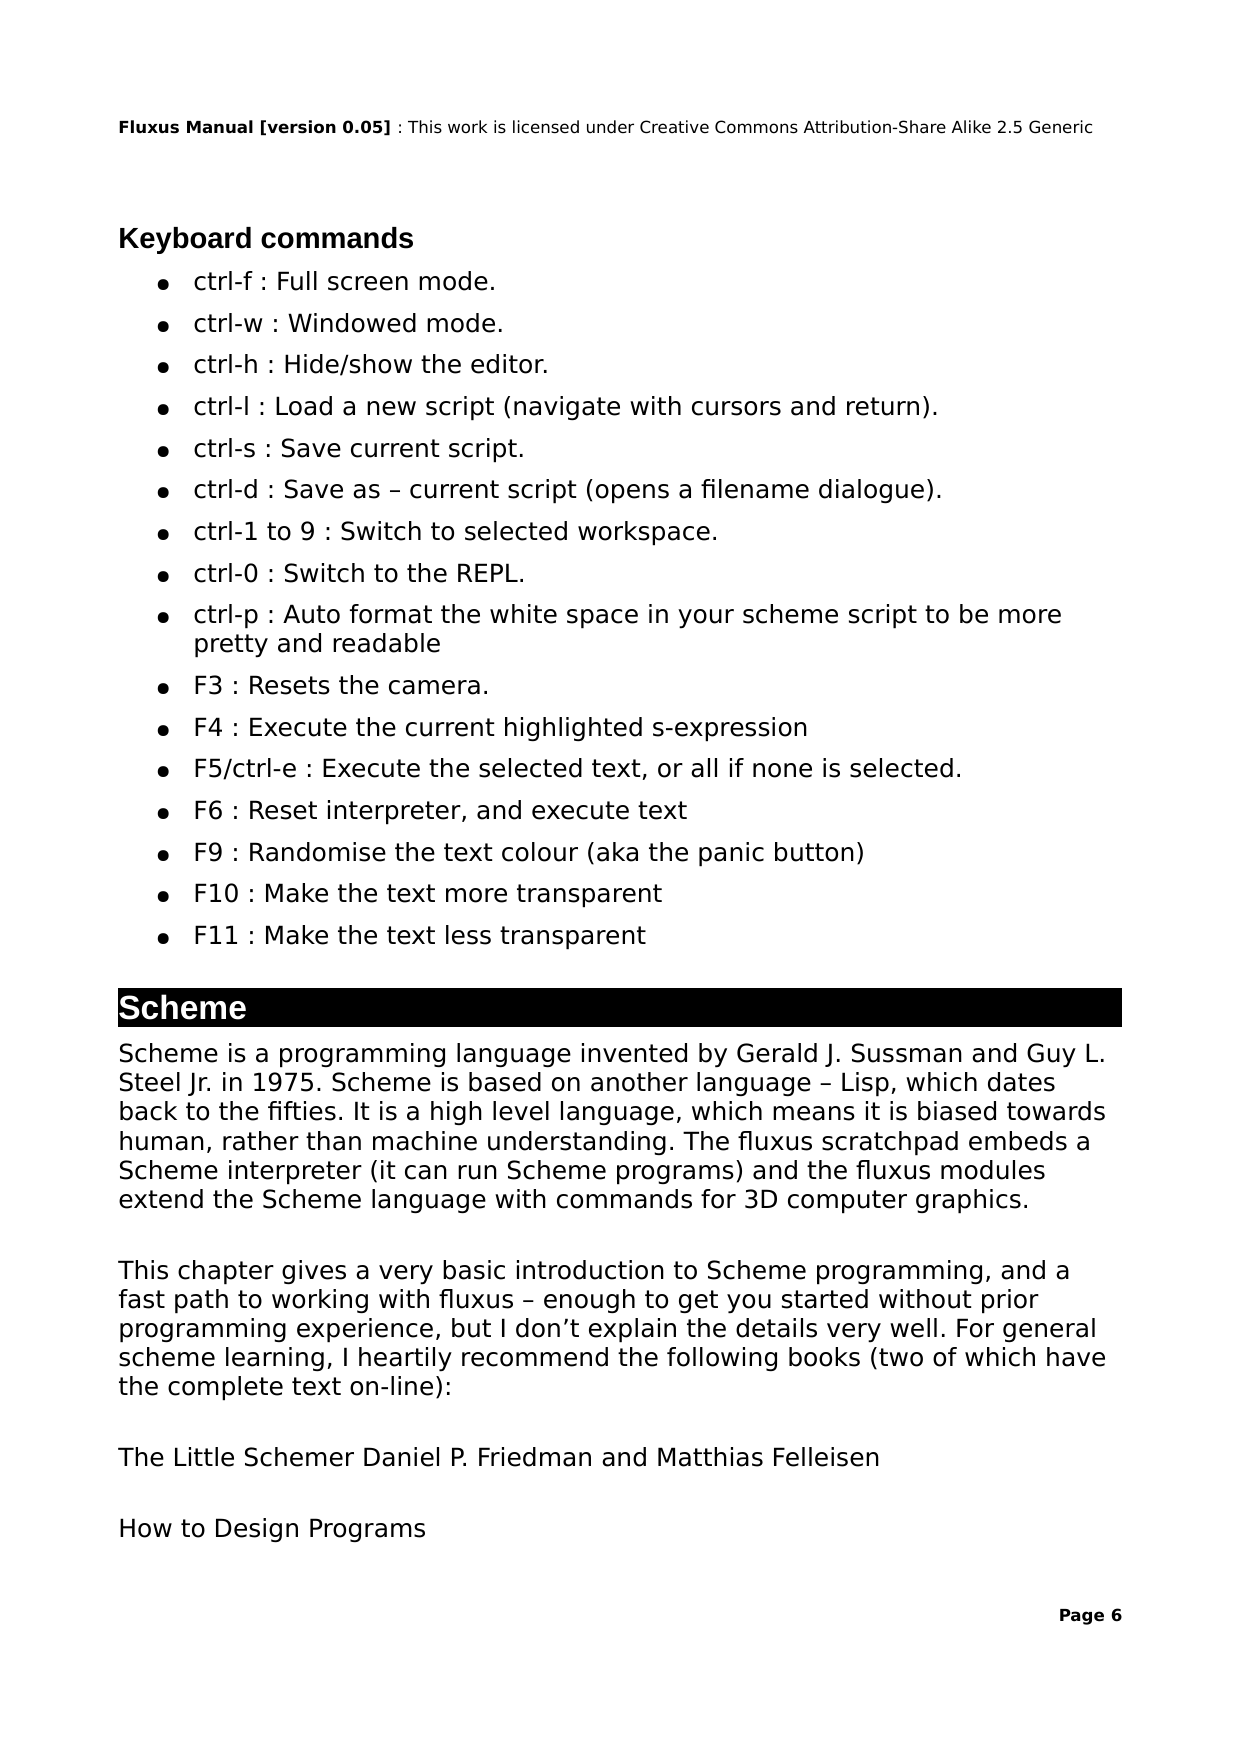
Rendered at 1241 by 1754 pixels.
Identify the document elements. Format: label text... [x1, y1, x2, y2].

list ctrl-w : Windowed mode. [156, 309, 1122, 338]
subtitle Keyboard commands [118, 221, 1122, 255]
list ctrl-d : Save as – current script (opens a filename dialogue). [156, 476, 1122, 505]
list F9 : Randomise the text colour (aka the panic button) [156, 838, 1122, 867]
list ctrl-p : Auto format the white space in your scheme script to be more pretty and readable [156, 601, 1122, 659]
list F5/ctrl-e : Execute the selected text, or all if none is selected. [156, 755, 1122, 784]
list F11 : Make the text less transparent [156, 921, 1122, 951]
list ctrl-f : Full screen mode. [156, 267, 1122, 296]
list ctrl-h : Hide/show the editor. [156, 351, 1122, 380]
text How to Design Programs [118, 1514, 1122, 1543]
list F6 : Reset interpreter, and execute text [156, 796, 1122, 826]
text The Little Schemer Daniel P. Friedman and Matthias Felleisen [118, 1443, 1122, 1472]
text This chapter gives a very basic introduction to Scheme programming, and a fast path to working with fluxus – enough to get you started without prior programming experience, but I don’t explain the details very well. For general scheme learning, I heartily recommend the following books (two of which have the complete text on-line): [118, 1256, 1122, 1402]
list F10 : Make the text more transparent [156, 880, 1122, 909]
list F4 : Execute the current highlighted s-expression [156, 713, 1122, 742]
list ctrl-1 to 9 : Switch to selected workspace. [156, 517, 1122, 546]
list F3 : Resets the camera. [156, 671, 1122, 701]
subtitle Scheme [118, 988, 1122, 1027]
list ctrl-l : Load a new script (navigate with cursors and return). [156, 392, 1122, 421]
list ctrl-0 : Switch to the REPL. [156, 559, 1122, 588]
text Scheme is a programming language invented by Gerald J. Sussman and Guy L. Steel Jr. in 1975. Scheme is based on another language – Lisp, which dates back to the fifties. It is a high level language, which means it is biased towards human, rather than machine understanding. The fluxus scratchpad embeds a Scheme interpreter (it can run Scheme programs) and the fluxus modules extend the Scheme language with commands for 3D computer graphics. [118, 1039, 1122, 1214]
list ctrl-s : Save current script. [156, 434, 1122, 463]
